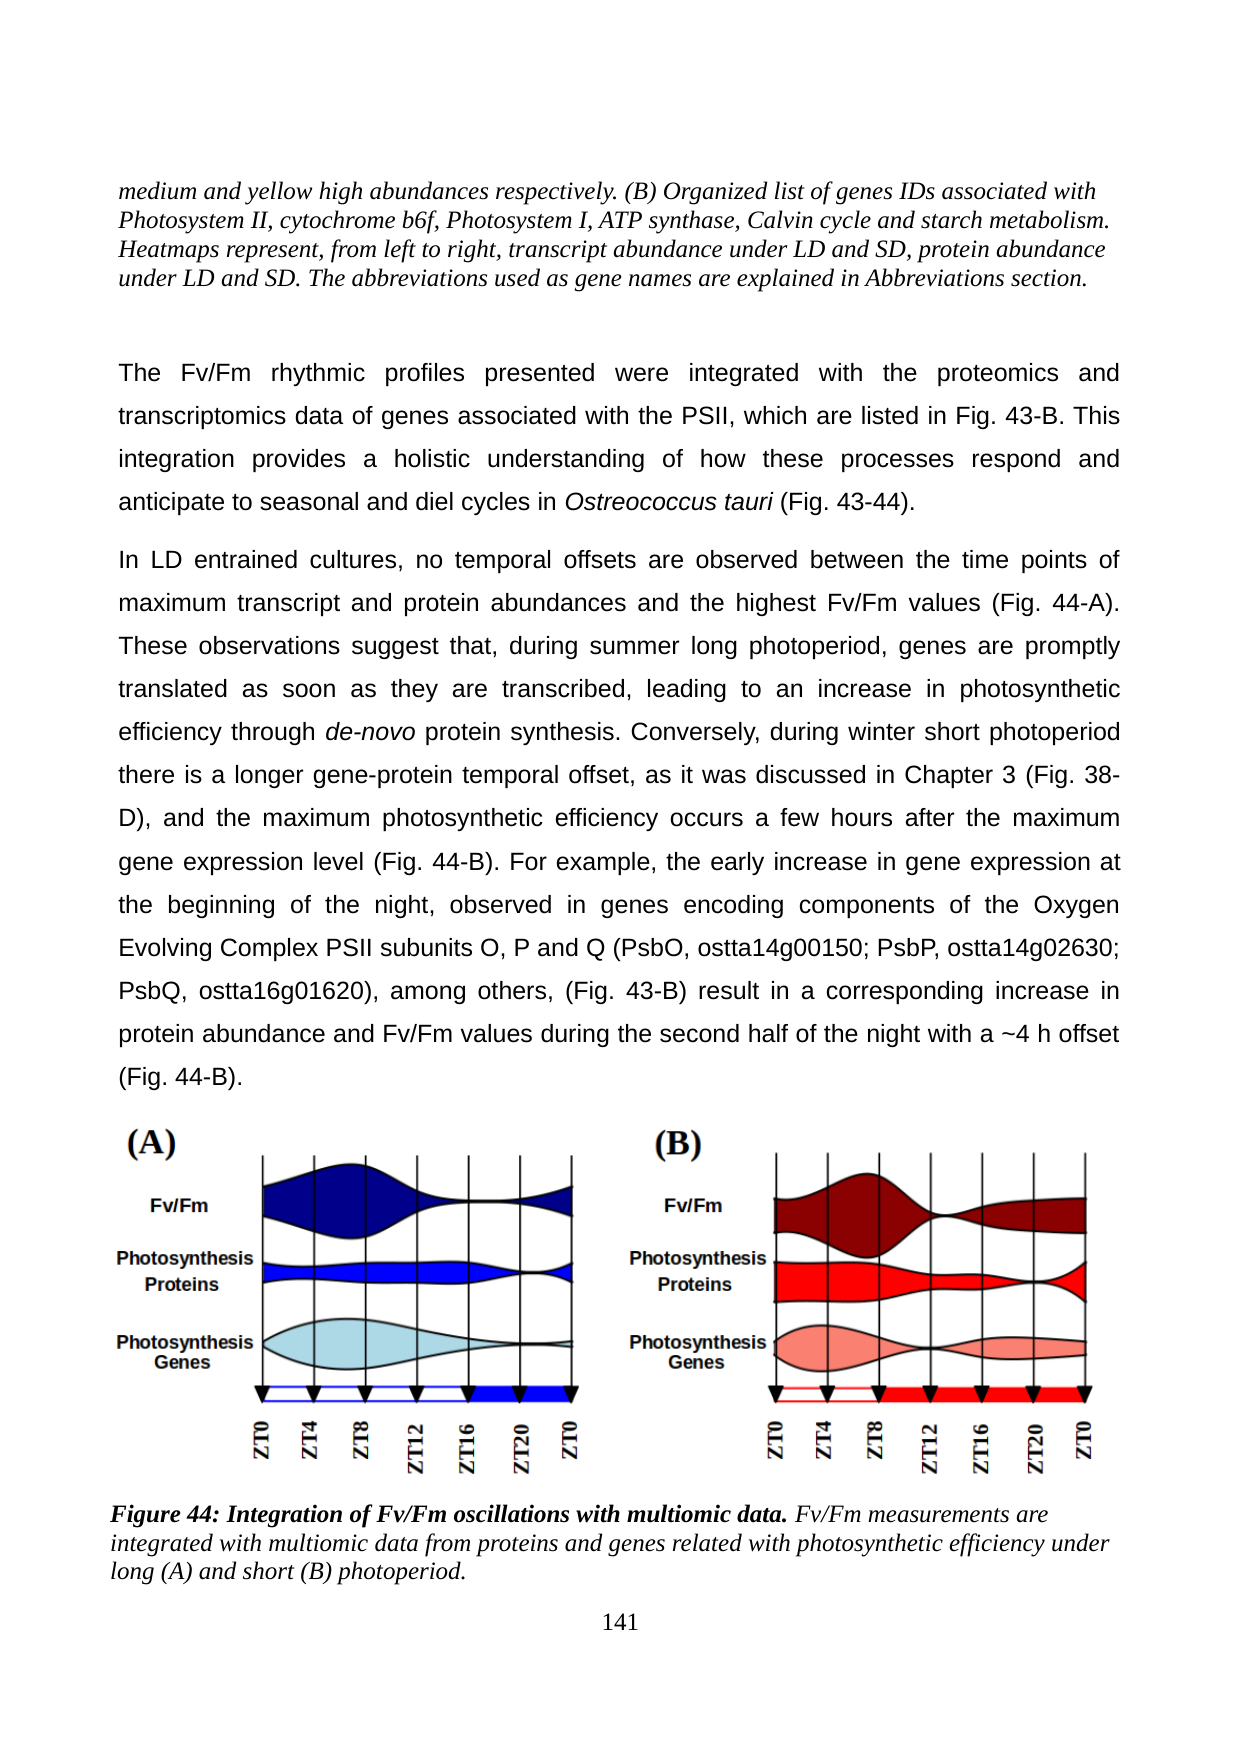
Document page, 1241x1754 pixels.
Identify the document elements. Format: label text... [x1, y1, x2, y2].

text In LD entrained cultures, no temporal offsets are observed between the time points of maximum transcript and protein abundances and the highest Fv/Fm values (Fig. 44-A). These observations suggest that, during summer long photoperiod, genes are promptly translated as soon as they are transcribed, leading to an increase in photosynthetic efficiency through de-novo protein synthesis. Conversely, during winter short photoperiod there is a longer gene-protein temporal offset, as it was discussed in Chapter 3 (Fig. 38-D), and the maximum photosynthetic efficiency occurs a few hours after the maximum gene expression level (Fig. 44-B). For example, the early increase in gene expression at the beginning of the night, observed in genes encoding components of the Oxygen Evolving Complex PSII subunits O, P and Q (PsbO, ostta14g00150; PsbP, ostta14g02630; PsbQ, ostta16g01620), among others, (Fig. 43-B) result in a corresponding increase in protein abundance and Fv/Fm values during the second half of the night with a ~4 h offset (Fig. 44-B). [118, 545, 1122, 1091]
text medium and yellow high abundances respectively. (B) Organized list of genes IDs associated with Photosystem II, cytochrome b6f, Photosystem I, ATP synthase, Calvin cycle and starch metabolism. Heatmaps represent, from left to right, transcript abundance under LD and SD, protein abundance under LD and SD. The abbreviations used as gene names are explained in Abbreviations section. [118, 176, 1122, 291]
text The Fv/Fm rhythmic profiles presented were integrated with the proteomics and transcriptomics data of genes associated with the PSII, which are listed in Fig. 43-B. This integration provides a holistic understanding of how these processes respond and anticipate to seasonal and diel cycles in Ostreococcus tauri (Fig. 43-44). [118, 358, 1122, 516]
text Figure 44: Integration of Fv/Fm oscillations with multiomic data. Fv/Fm measurements are integrated with multiomic data from proteins and genes related with photosynthetic efficiency under long (A) and short (B) photoperiod. [110, 1499, 1114, 1585]
picture [110, 1105, 1114, 1499]
